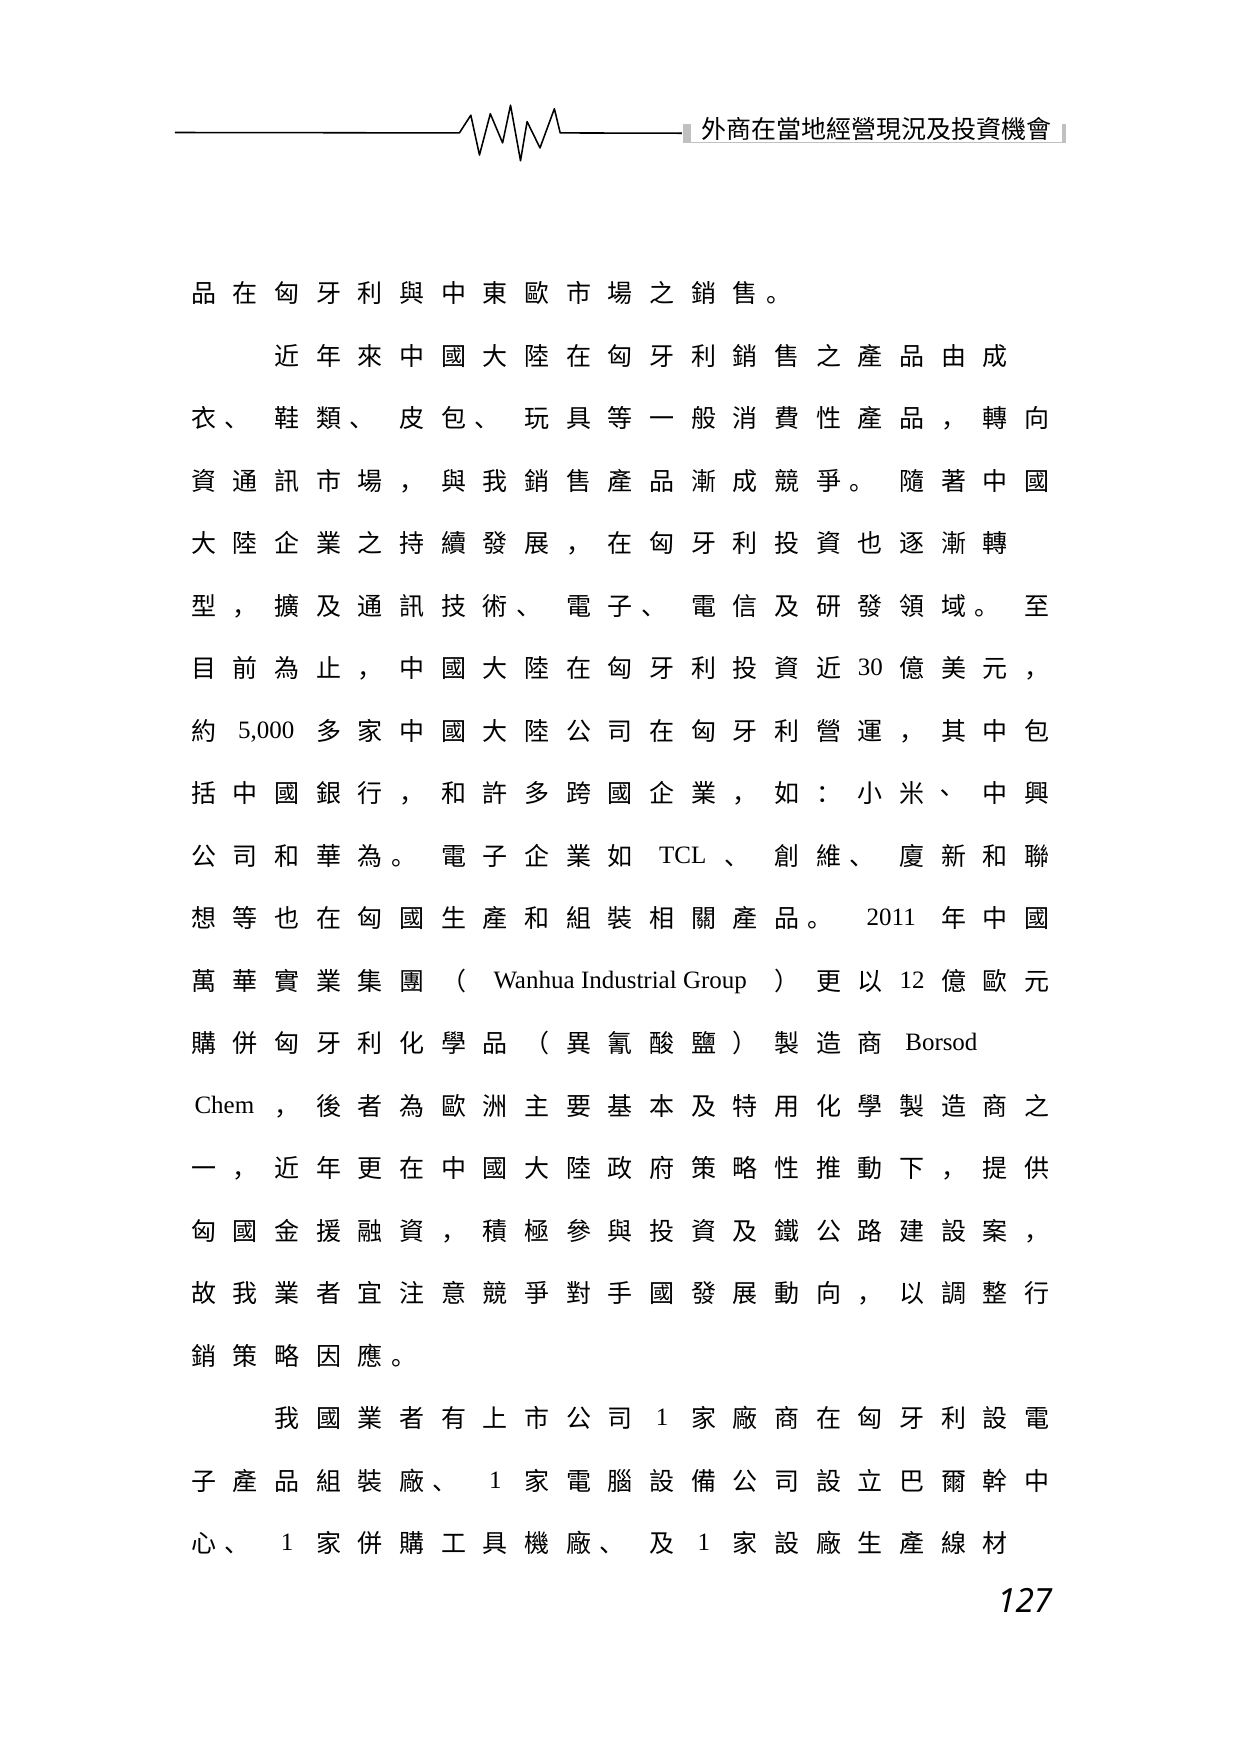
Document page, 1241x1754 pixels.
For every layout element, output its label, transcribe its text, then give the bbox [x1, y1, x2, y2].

text 近年來中國大陸在匈牙利銷售之產品由成衣、鞋類、皮包、玩具等一般消費性產品，轉向資通訊市場，與我銷售產品漸成競爭。隨著中國大陸企業之持續發展，在匈牙利投資也逐漸轉型，擴及通訊技術、電子、電信及研發領域。至目前為止，中國大陸在匈牙利投資近30億美元，約5,000多家中國大陸公司在匈牙利營運，其中包括中國銀行，和許多跨國企業，如：小米、中興公司和華為。電子企業如TCL、創維、廈新和聯想等也在匈國生產和組裝相關產品。2011年中國萬華實業集團（Wanhua Industrial Group）更以12億歐元購併匈牙利化學品（異氰酸鹽）製造商Borsod Chem，後者為歐洲主要基本及特用化學製造商之一，近年更在中國大陸政府策略性推動下，提供匈國金援融資，積極參與投資及鐵公路建設案，故我業者宜注意競爭對手國發展動向，以調整行銷策略因應。 [183, 313, 1058, 1375]
text 品在匈牙利與中東歐市場之銷售。 [183, 250, 1058, 313]
text 我國業者有上市公司1家廠商在匈牙利設電子產品組裝廠、1家電腦設備公司設立巴爾幹中心、1家併購工具機廠、及1家設廠生產線材 [183, 1375, 1058, 1563]
